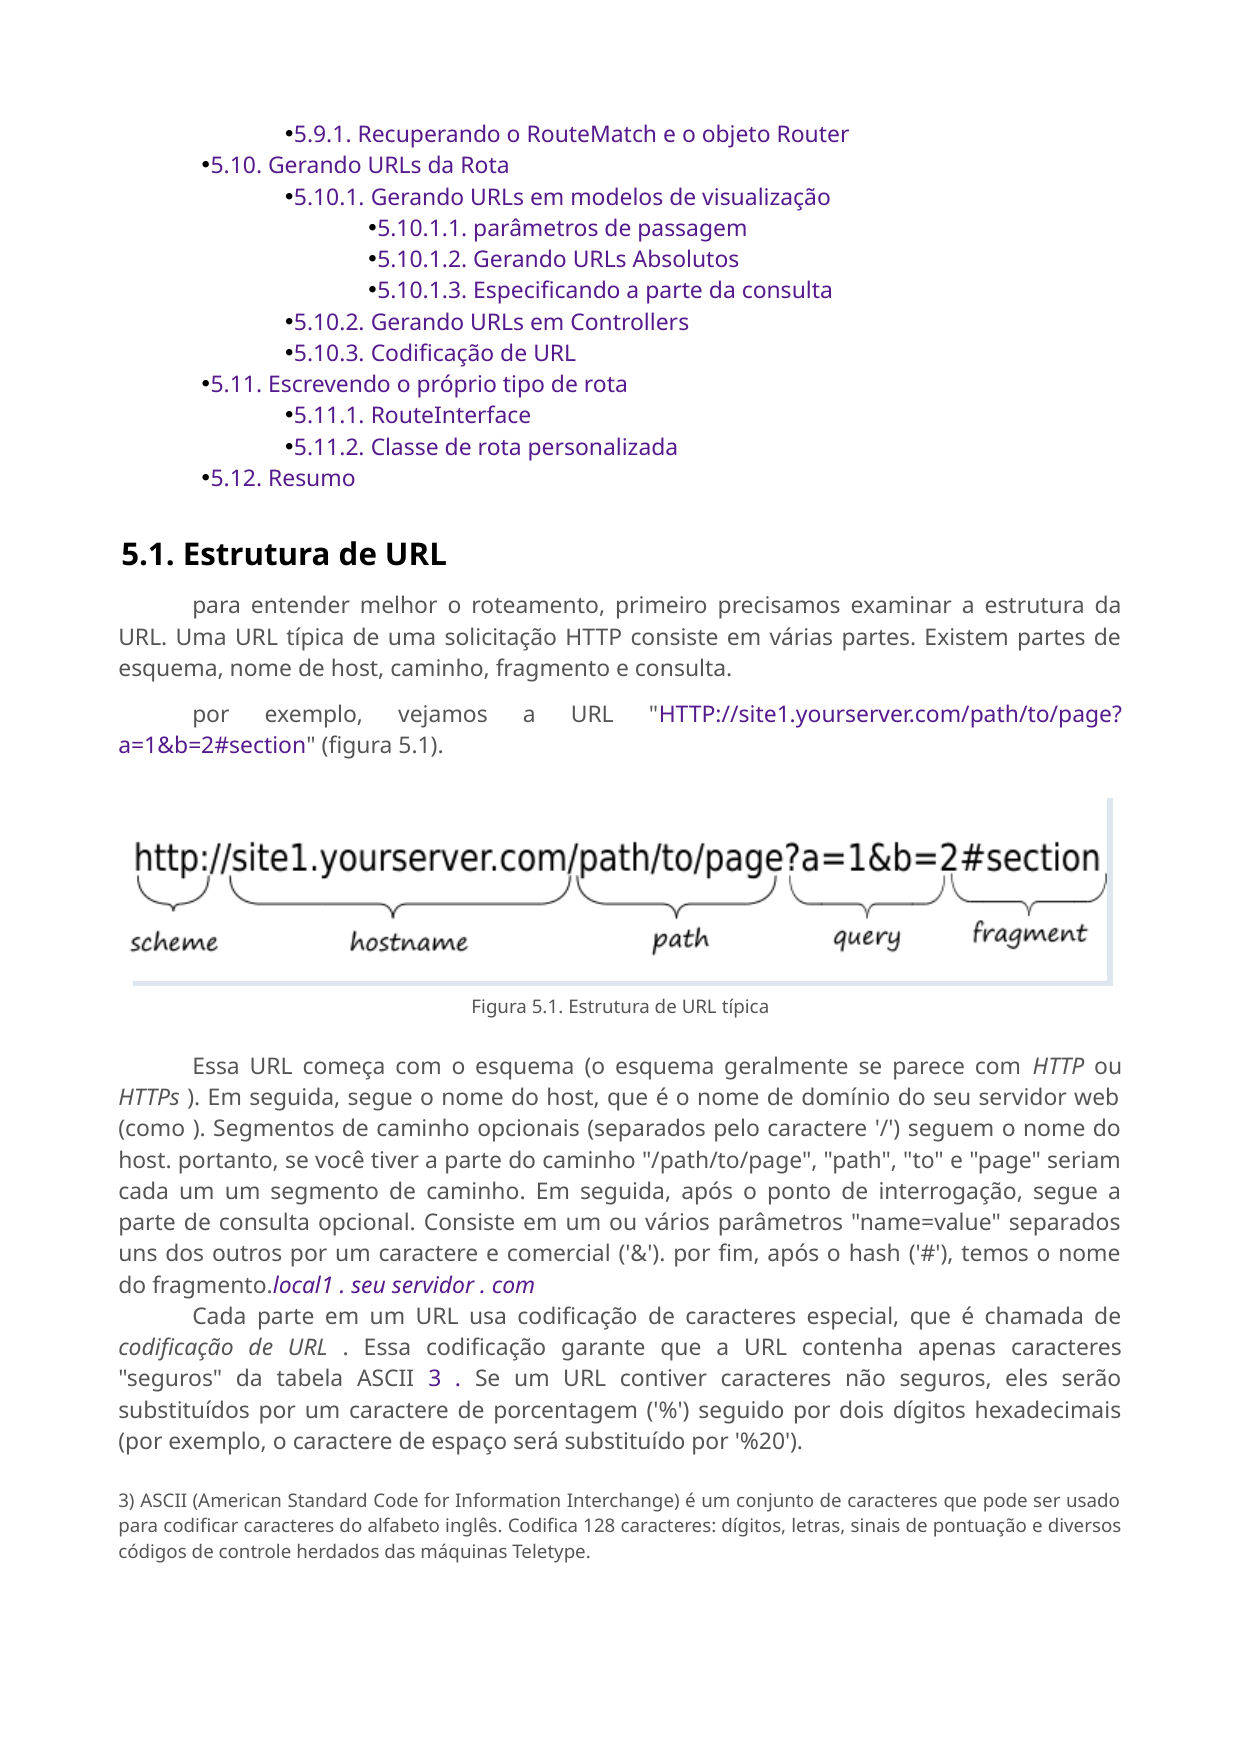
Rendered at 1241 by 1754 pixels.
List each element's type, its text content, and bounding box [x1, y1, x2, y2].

list 5.10. Gerando URLs da Rota [118, 149, 1122, 181]
list 5.11.1. RouteInterface [118, 399, 1122, 431]
list 5.11. Escrevendo o próprio tipo de rota [118, 368, 1122, 399]
list 5.10.1.3. Especificando a parte da consulta [118, 274, 1122, 306]
list 5.10.1. Gerando URLs em modelos de visualização [118, 181, 1122, 212]
list 5.9.1. Recuperando o RouteMatch e o objeto Router [118, 118, 1122, 149]
list 5.10.1.2. Gerando URLs Absolutos [118, 243, 1122, 274]
subtitle 5.1. Estrutura de URL [118, 528, 1122, 577]
text Essa URL começa com o esquema (o esquema geralmente se parece com HTTP ou HTTPs ). Em seguida, segue o nome do host, que é o nome de domínio do seu servidor web (como ). Segmentos de caminho opcionais (separados pelo caractere '/') seguem o nome do host. portanto, se você tiver a parte do caminho "/path/to/page", "path", "to" e "page" seriam cada um um segmento de caminho. Em seguida, após o ponto de interrogação, segue a parte de consulta opcional. Consiste em um ou vários parâmetros "name=value" separados uns dos outros por um caractere e comercial ('&'). por fim, após o hash ('#'), temos o nome do fragmento.local1 . seu servidor . com [118, 1050, 1122, 1300]
text por exemplo, vejamos a URL "HTTP://site1.yourserver.com/path/to/page?a=1&b=2#section" (figura 5.1). [118, 698, 1122, 760]
text 3) ASCII (American Standard Code for Information Interchange) é um conjunto de caracteres que pode ser usado para codificar caracteres do alfabeto inglês. Codifica 128 caracteres: dígitos, letras, sinais de pontuação e diversos códigos de controle herdados das máquinas Teletype. [118, 1487, 1122, 1564]
picture [127, 791, 1107, 981]
list 5.12. Resumo [118, 462, 1122, 493]
list 5.10.3. Codificação de URL [118, 337, 1122, 368]
text Cada parte em um URL usa codificação de caracteres especial, que é chamada de codificação de URL . Essa codificação garante que a URL contenha apenas caracteres "seguros" da tabela ASCII 3 . Se um URL contiver caracteres não seguros, eles serão substituídos por um caractere de porcentagem ('%') seguido por dois dígitos hexadecimais (por exemplo, o caractere de espaço será substituído por '%20'). [118, 1300, 1122, 1456]
text para entender melhor o roteamento, primeiro precisamos examinar a estrutura da URL. Uma URL típica de uma solicitação HTTP consiste em várias partes. Existem partes de esquema, nome de host, caminho, fragmento e consulta. [118, 589, 1122, 683]
list 5.11.2. Classe de rota personalizada [118, 431, 1122, 462]
list 5.10.2. Gerando URLs em Controllers [118, 306, 1122, 337]
text Figura 5.1. Estrutura de URL típica [118, 981, 1122, 1018]
list 5.10.1.1. parâmetros de passagem [118, 212, 1122, 243]
